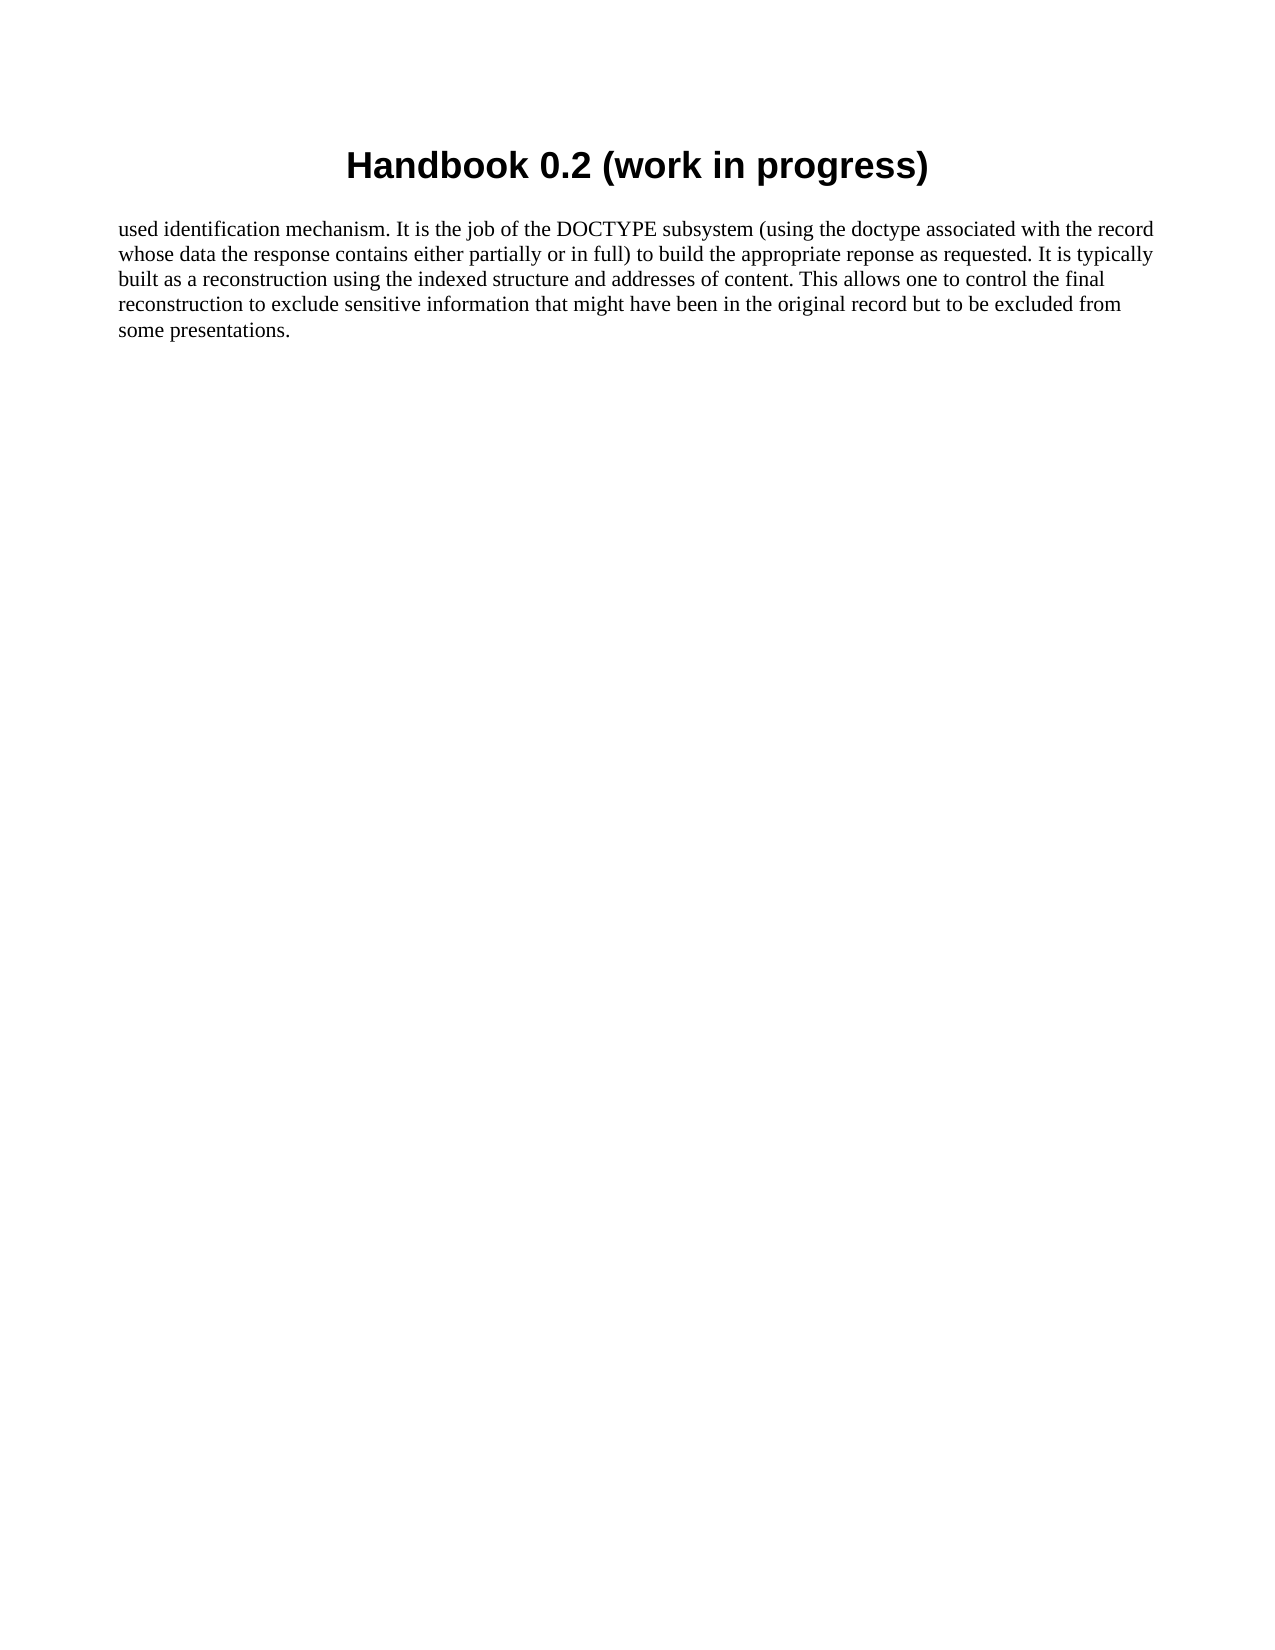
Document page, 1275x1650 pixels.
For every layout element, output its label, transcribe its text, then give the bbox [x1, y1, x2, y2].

text used identification mechanism. It is the job of the DOCTYPE subsystem (using the doctype associated with the record whose data the response contains either partially or in full) to build the appropriate reponse as requested. It is typically built as a reconstruction using the indexed structure and addresses of content. This allows one to control the final reconstruction to exclude sensitive information that might have been in the original record but to be excluded from some presentations. [118, 216, 1157, 342]
